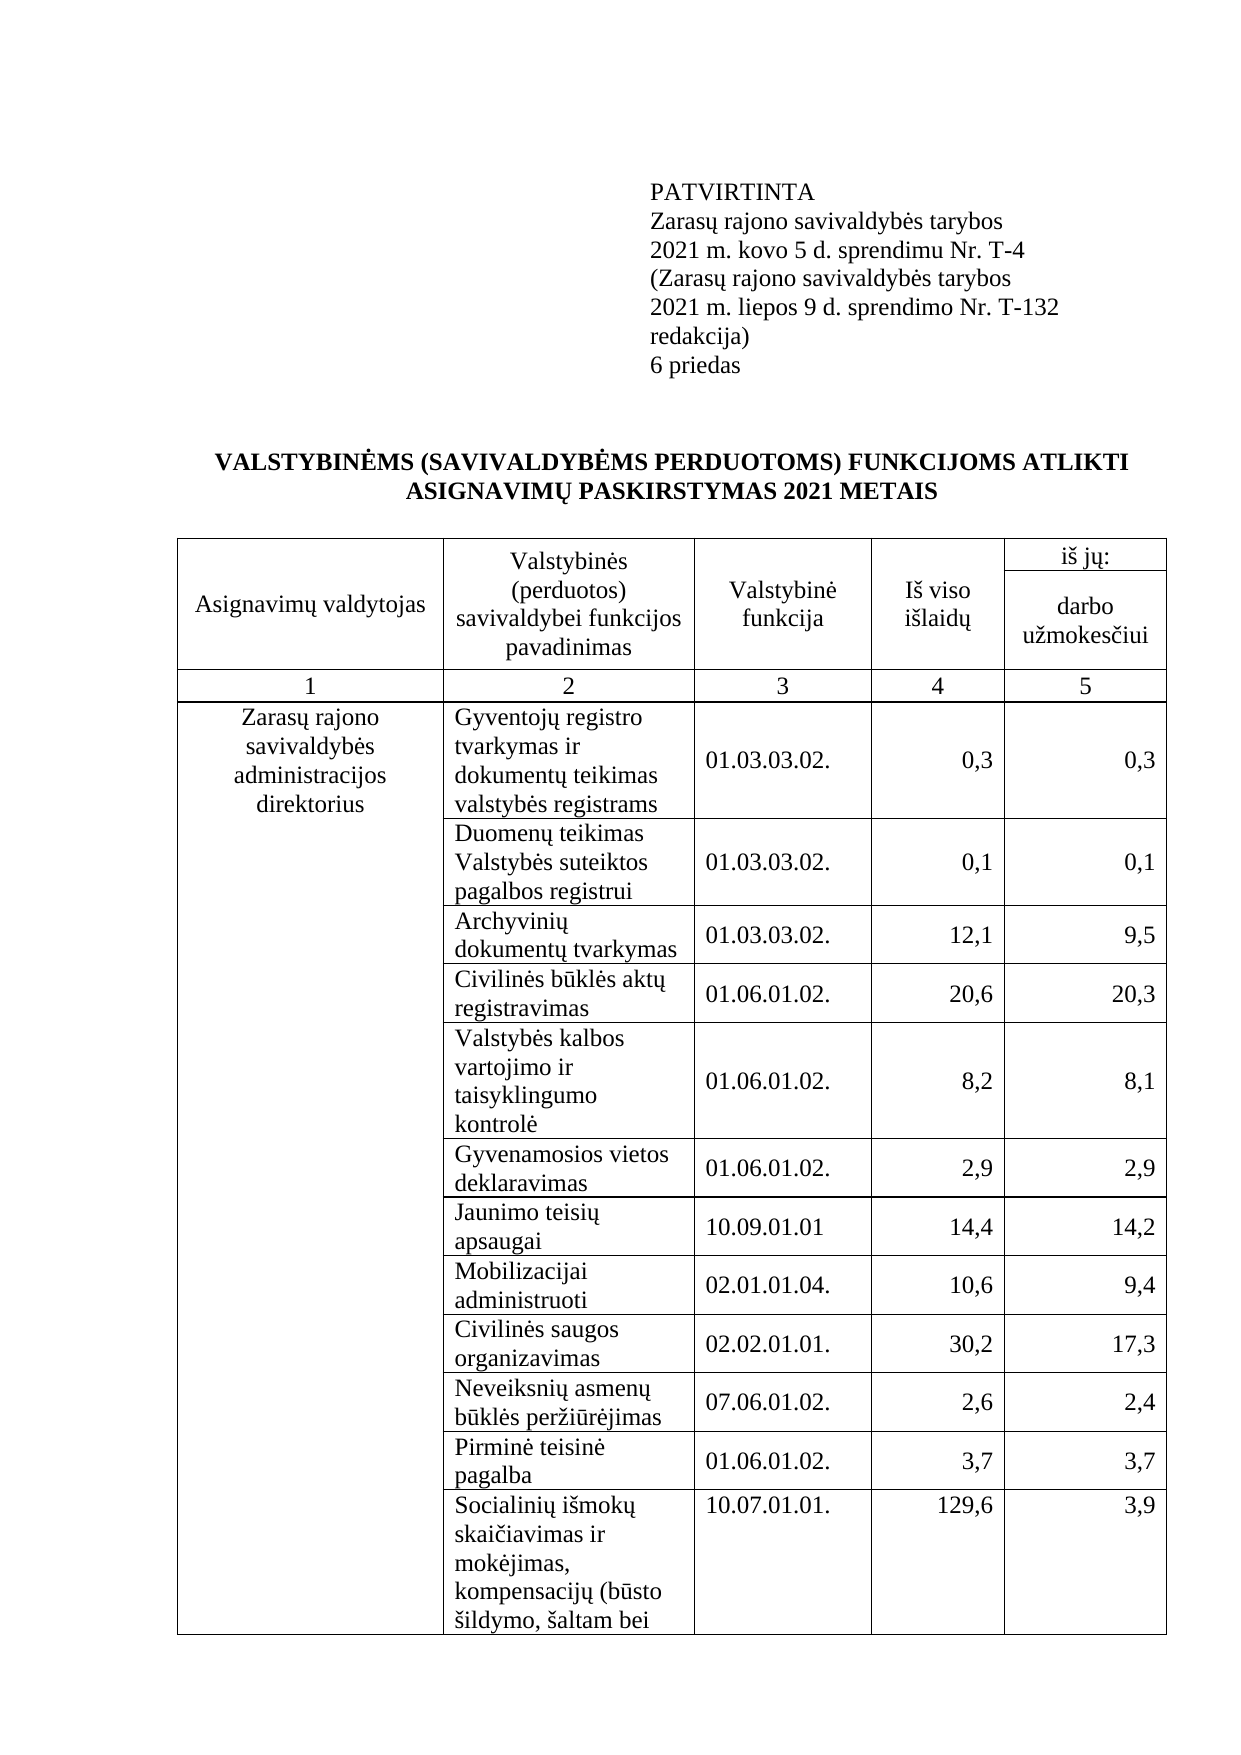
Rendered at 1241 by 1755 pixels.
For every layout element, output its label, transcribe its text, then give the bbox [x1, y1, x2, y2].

table_cell 01.06.01.02. [695, 1023, 871, 1138]
table_cell 8,1 [1005, 1023, 1166, 1138]
table_cell Valstybinė funkcija [695, 539, 871, 669]
table_cell [1004, 505, 1167, 537]
table_cell 02.02.01.01. [695, 1315, 871, 1372]
table_cell Civilinės saugos organizavimas [444, 1315, 694, 1372]
table_cell 5 [1005, 670, 1166, 701]
table_cell 01.06.01.02. [695, 964, 871, 1022]
table_header VALSTYBINĖMS (SAVIVALDYBĖMS PERDUOTOMS) FUNKCIJOMS ATLIKTI ASIGNAVIMŲ PASKIRSTYMAS 2021 METAIS [177, 431, 1167, 504]
table_cell 9,4 [1005, 1256, 1166, 1313]
table_cell Civilinės būklės aktų registravimas [444, 964, 694, 1022]
table_cell 129,6 [872, 1490, 1004, 1634]
table_cell iš jų: [1005, 539, 1166, 570]
table_cell 01.03.03.02. [695, 703, 871, 817]
table_cell Valstybinės (perduotos) savivaldybei funkcijos pavadinimas [444, 539, 694, 669]
table_cell 4 [872, 670, 1004, 701]
table_cell 2,9 [1005, 1139, 1166, 1196]
table_cell Duomenų teikimas Valstybės suteiktos pagalbos registrui [444, 819, 694, 905]
text (Zarasų rajono savivaldybės tarybos [650, 263, 1181, 292]
table_cell darbo užmokesčiui [1005, 571, 1166, 669]
table_cell Gyvenamosios vietos deklaravimas [444, 1139, 694, 1196]
table_cell 01.06.01.02. [695, 1139, 871, 1196]
text PATVIRTINTA [650, 177, 1181, 206]
table_cell 9,5 [1005, 906, 1166, 963]
table_cell 20,6 [872, 964, 1004, 1022]
table_cell Socialinių išmokų skaičiavimas ir mokėjimas, kompensacijų (būsto šildymo, šaltam bei [444, 1490, 694, 1634]
table_cell 02.01.01.04. [695, 1256, 871, 1313]
text redakcija) [650, 321, 1181, 350]
table_cell 0,3 [1005, 703, 1166, 817]
table_cell Mobilizacijai administruoti [444, 1256, 694, 1313]
table_cell 10.07.01.01. [695, 1490, 871, 1634]
table_cell 2,9 [872, 1139, 1004, 1196]
table_cell 14,2 [1005, 1198, 1166, 1255]
table_cell Valstybės kalbos vartojimo ir taisyklingumo kontrolė [444, 1023, 694, 1138]
table_cell Asignavimų valdytojas [178, 539, 443, 669]
table_cell 01.03.03.02. [695, 906, 871, 963]
table_cell 07.06.01.02. [695, 1373, 871, 1431]
table_cell 01.06.01.02. [695, 1432, 871, 1489]
table_cell 17,3 [1005, 1315, 1166, 1372]
table_cell 10,6 [872, 1256, 1004, 1313]
table_cell 3,9 [1005, 1490, 1166, 1634]
table_cell 3,7 [872, 1432, 1004, 1489]
table_cell 3,7 [1005, 1432, 1166, 1489]
table_cell Jaunimo teisių apsaugai [444, 1198, 694, 1255]
table_cell 1 [178, 670, 443, 701]
table_cell Pirminė teisinė pagalba [444, 1432, 694, 1489]
text 6 priedas [650, 350, 1181, 378]
table_cell 2 [444, 670, 694, 701]
table_cell 0,3 [872, 703, 1004, 817]
table_cell [871, 505, 1004, 537]
table_cell 01.03.03.02. [695, 819, 871, 905]
table_cell Neveiksnių asmenų būklės peržiūrėjimas [444, 1373, 694, 1431]
table_cell Gyventojų registro tvarkymas ir dokumentų teikimas valstybės registrams [444, 703, 694, 817]
table_cell 0,1 [872, 819, 1004, 905]
table_cell 2,4 [1005, 1373, 1166, 1431]
table_cell Iš viso išlaidų [872, 539, 1004, 669]
table_cell 10.09.01.01 [695, 1198, 871, 1255]
table_cell 8,2 [872, 1023, 1004, 1138]
table_cell 3 [695, 670, 871, 701]
table_cell 12,1 [872, 906, 1004, 963]
table_cell 0,1 [1005, 819, 1166, 905]
table_cell Archyvinių dokumentų tvarkymas [444, 906, 694, 963]
table_cell 2,6 [872, 1373, 1004, 1431]
table_cell 30,2 [872, 1315, 1004, 1372]
text 2021 m. liepos 9 d. sprendimo Nr. T-132 [650, 292, 1181, 321]
text Zarasų rajono savivaldybės tarybos [650, 206, 1181, 235]
table_cell Zarasų rajono savivaldybės administracijos direktorius [178, 703, 443, 1634]
table_cell [443, 505, 694, 537]
text 2021 m. kovo 5 d. sprendimu Nr. T-4 [650, 235, 1181, 263]
table_cell [694, 505, 871, 537]
table_cell [177, 505, 443, 537]
table_cell 14,4 [872, 1198, 1004, 1255]
table_cell 20,3 [1005, 964, 1166, 1022]
